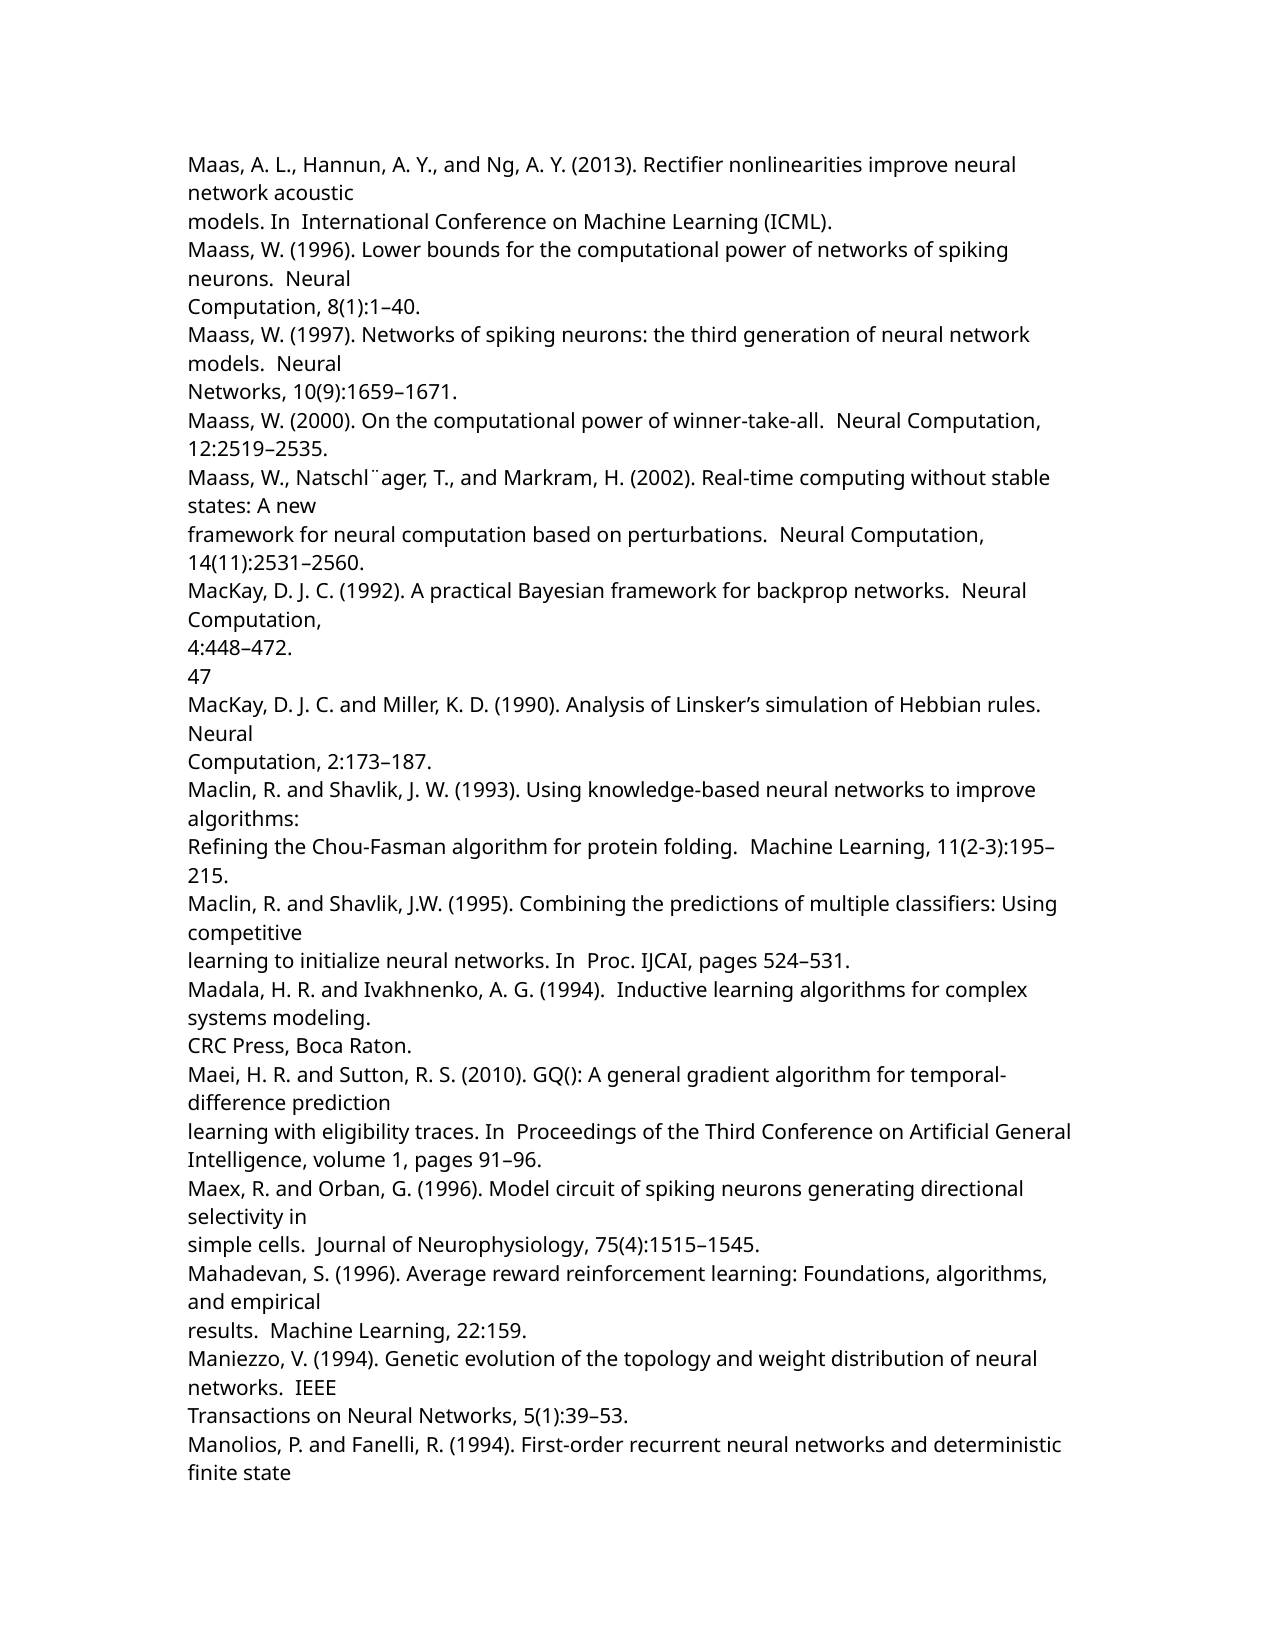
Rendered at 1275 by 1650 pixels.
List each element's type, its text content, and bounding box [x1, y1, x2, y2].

text Maass, W. (1997). Networks of spiking neurons: the third generation of neural network models. Neural [187, 321, 1087, 377]
text models. In International Conference on Machine Learning (ICML). [187, 207, 1087, 235]
text Madala, H. R. and Ivakhnenko, A. G. (1994). Inductive learning algorithms for complex systems modeling. [187, 975, 1087, 1032]
text Maass, W. (2000). On the computational power of winner-take-all. Neural Computation, 12:2519–2535. [187, 406, 1087, 463]
text Intelligence, volume 1, pages 91–96. [187, 1145, 1087, 1174]
text Networks, 10(9):1659–1671. [187, 377, 1087, 406]
text 4:448–472. [187, 633, 1087, 662]
text simple cells. Journal of Neurophysiology, 75(4):1515–1545. [187, 1231, 1087, 1259]
text Maei, H. R. and Sutton, R. S. (2010). GQ(): A general gradient algorithm for temporal-difference prediction [187, 1060, 1087, 1117]
text Maass, W., Natschl¨ager, T., and Markram, H. (2002). Real-time computing without stable states: A new [187, 463, 1087, 520]
text learning to initialize neural networks. In Proc. IJCAI, pages 524–531. [187, 946, 1087, 975]
text MacKay, D. J. C. (1992). A practical Bayesian framework for backprop networks. Neural Computation, [187, 577, 1087, 633]
text MacKay, D. J. C. and Miller, K. D. (1990). Analysis of Linsker’s simulation of Hebbian rules. Neural [187, 690, 1087, 747]
text Manolios, P. and Fanelli, R. (1994). First-order recurrent neural networks and deterministic finite state [187, 1430, 1087, 1487]
text Maclin, R. and Shavlik, J.W. (1995). Combining the predictions of multiple classifiers: Using competitive [187, 889, 1087, 946]
text framework for neural computation based on perturbations. Neural Computation, 14(11):2531–2560. [187, 520, 1087, 577]
text Maas, A. L., Hannun, A. Y., and Ng, A. Y. (2013). Rectifier nonlinearities improve neural network acoustic [187, 150, 1087, 207]
text Computation, 8(1):1–40. [187, 292, 1087, 321]
text Maass, W. (1996). Lower bounds for the computational power of networks of spiking neurons. Neural [187, 235, 1087, 292]
text learning with eligibility traces. In Proceedings of the Third Conference on Artificial General [187, 1117, 1087, 1145]
text results. Machine Learning, 22:159. [187, 1316, 1087, 1344]
text Maex, R. and Orban, G. (1996). Model circuit of spiking neurons generating directional selectivity in [187, 1174, 1087, 1231]
text Maclin, R. and Shavlik, J. W. (1993). Using knowledge-based neural networks to improve algorithms: [187, 776, 1087, 832]
text 47 [187, 662, 1087, 690]
text CRC Press, Boca Raton. [187, 1032, 1087, 1060]
text Transactions on Neural Networks, 5(1):39–53. [187, 1401, 1087, 1430]
text Maniezzo, V. (1994). Genetic evolution of the topology and weight distribution of neural networks. IEEE [187, 1344, 1087, 1401]
text Mahadevan, S. (1996). Average reward reinforcement learning: Foundations, algorithms, and empirical [187, 1259, 1087, 1316]
text Refining the Chou-Fasman algorithm for protein folding. Machine Learning, 11(2-3):195–215. [187, 832, 1087, 889]
text Computation, 2:173–187. [187, 747, 1087, 776]
